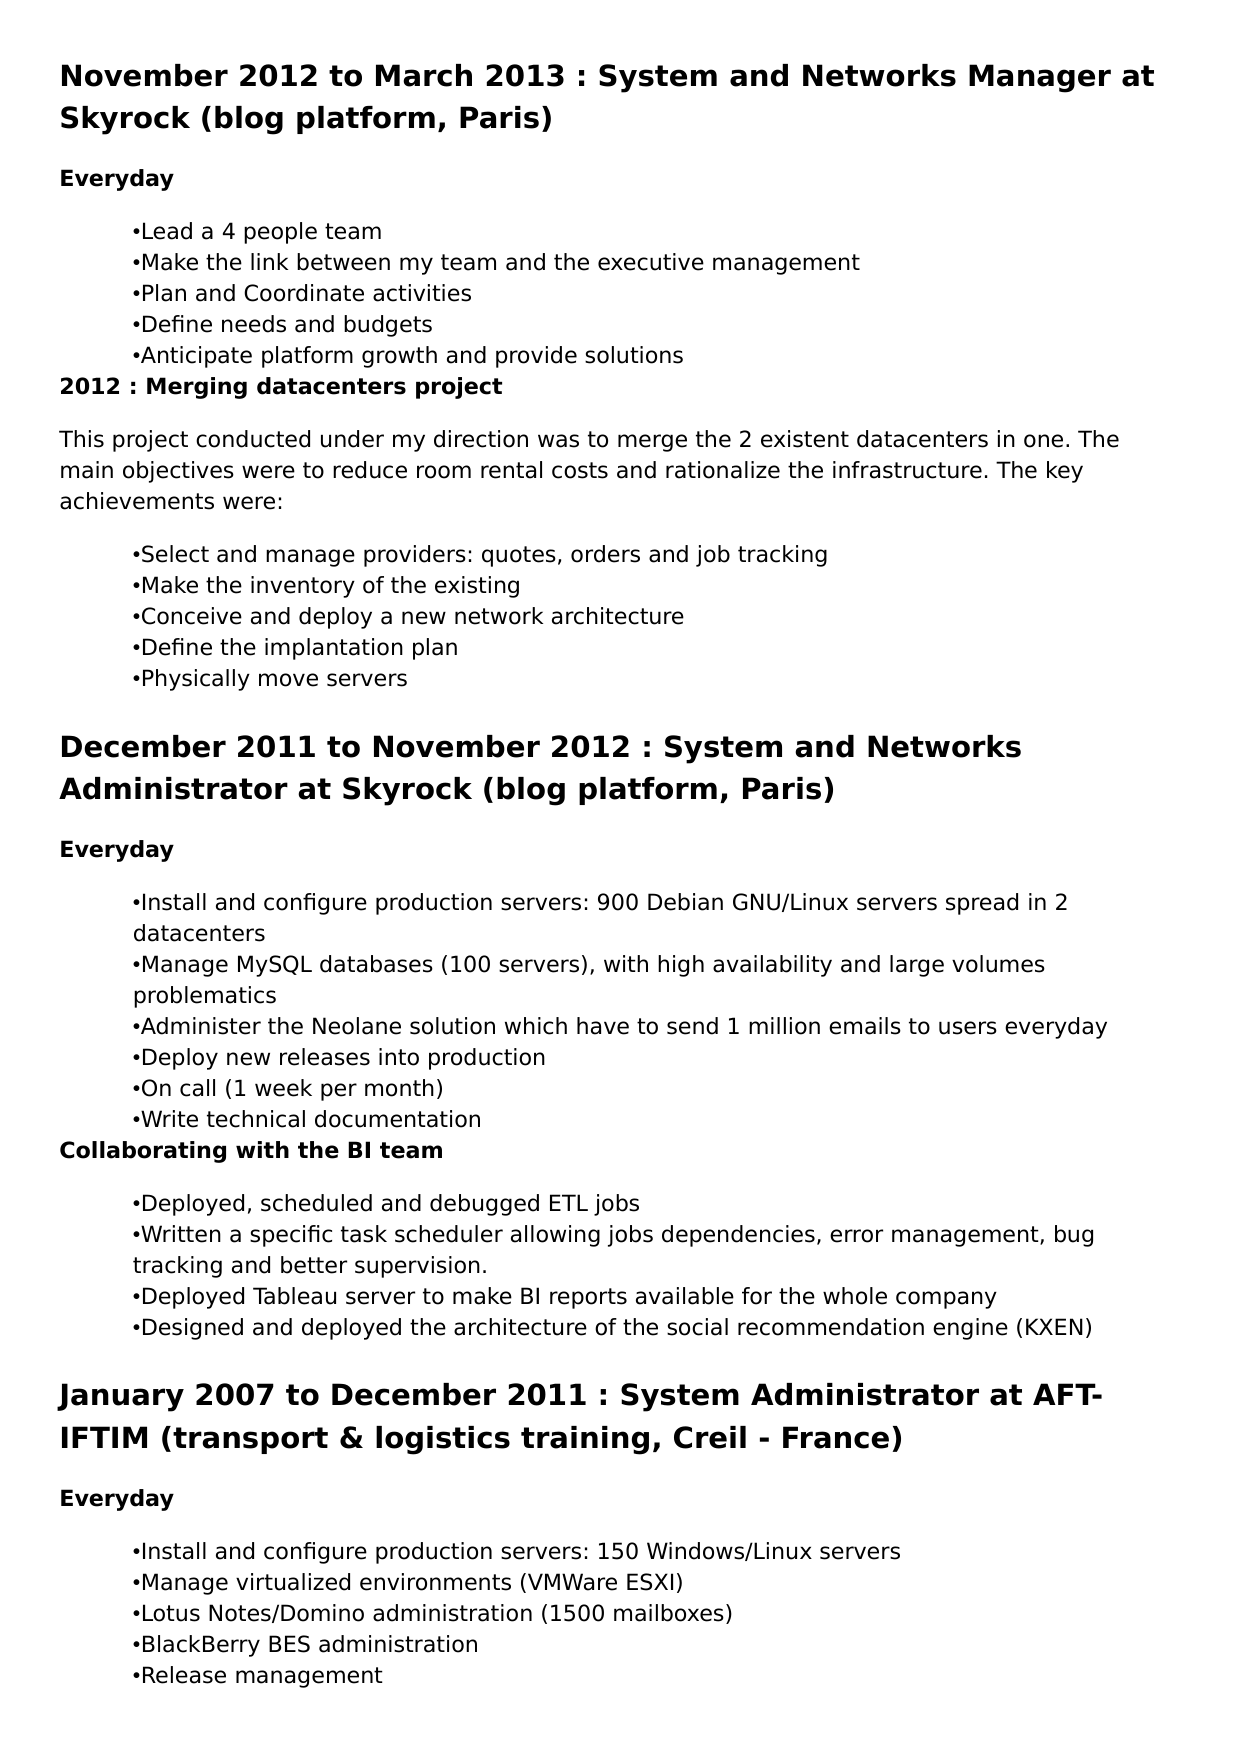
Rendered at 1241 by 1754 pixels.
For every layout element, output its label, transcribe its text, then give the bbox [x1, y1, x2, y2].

list Written a specific task scheduler allowing jobs dependencies, error management, bug tracking and better supervision. [59, 1222, 1181, 1278]
list Release management [59, 1663, 1181, 1688]
text This project conducted under my direction was to merge the 2 existent datacenters in one. The main objectives were to reduce room rental costs and rationalize the infrastructure. The key achievements were: [59, 427, 1181, 515]
list Deployed, scheduled and debugged ETL jobs [59, 1191, 1181, 1217]
list Install and configure production servers: 150 Windows/Linux servers [59, 1539, 1181, 1565]
text 2012 : Merging datacenters project [59, 374, 1181, 400]
list Define the implantation plan [59, 635, 1181, 661]
list Designed and deployed the architecture of the social recommendation engine (KXEN) [59, 1314, 1181, 1340]
text Everyday [59, 837, 1181, 863]
list Make the link between my team and the executive management [59, 250, 1181, 276]
list Anticipate platform growth and provide solutions [59, 343, 1181, 369]
list Manage MySQL databases (100 servers), with high availability and large volumes problematics [59, 952, 1181, 1009]
list Define needs and budgets [59, 312, 1181, 338]
list Conceive and deploy a new network architecture [59, 604, 1181, 630]
text Everyday [59, 166, 1181, 192]
list On call (1 week per month) [59, 1076, 1181, 1102]
subtitle January 2007 to December 2011 : System Administrator at AFT-IFTIM (transport & logistics training, Creil - France) [59, 1379, 1181, 1455]
list Physically move servers [59, 666, 1181, 692]
subtitle December 2011 to November 2012 : System and Networks Administrator at Skyrock (blog platform, Paris) [59, 730, 1181, 806]
subtitle November 2012 to March 2013 : System and Networks Manager at Skyrock (blog platform, Paris) [59, 59, 1181, 135]
list Write technical documentation [59, 1107, 1181, 1132]
list Lead a 4 people team [59, 219, 1181, 245]
list Lotus Notes/Domino administration (1500 mailboxes) [59, 1601, 1181, 1627]
list Plan and Coordinate activities [59, 281, 1181, 307]
list Deployed Tableau server to make BI reports available for the whole company [59, 1283, 1181, 1309]
list Manage virtualized environments (VMWare ESXI) [59, 1570, 1181, 1596]
text Collaborating with the BI team [59, 1138, 1181, 1163]
text Everyday [59, 1486, 1181, 1512]
list Install and configure production servers: 900 Debian GNU/Linux servers spread in 2 datacenters [59, 890, 1181, 947]
list BlackBerry BES administration [59, 1632, 1181, 1657]
list Deploy new releases into production [59, 1045, 1181, 1071]
list Select and manage providers: quotes, orders and job tracking [59, 542, 1181, 568]
list Administer the Neolane solution which have to send 1 million emails to users everyday [59, 1014, 1181, 1040]
list Make the inventory of the existing [59, 573, 1181, 599]
